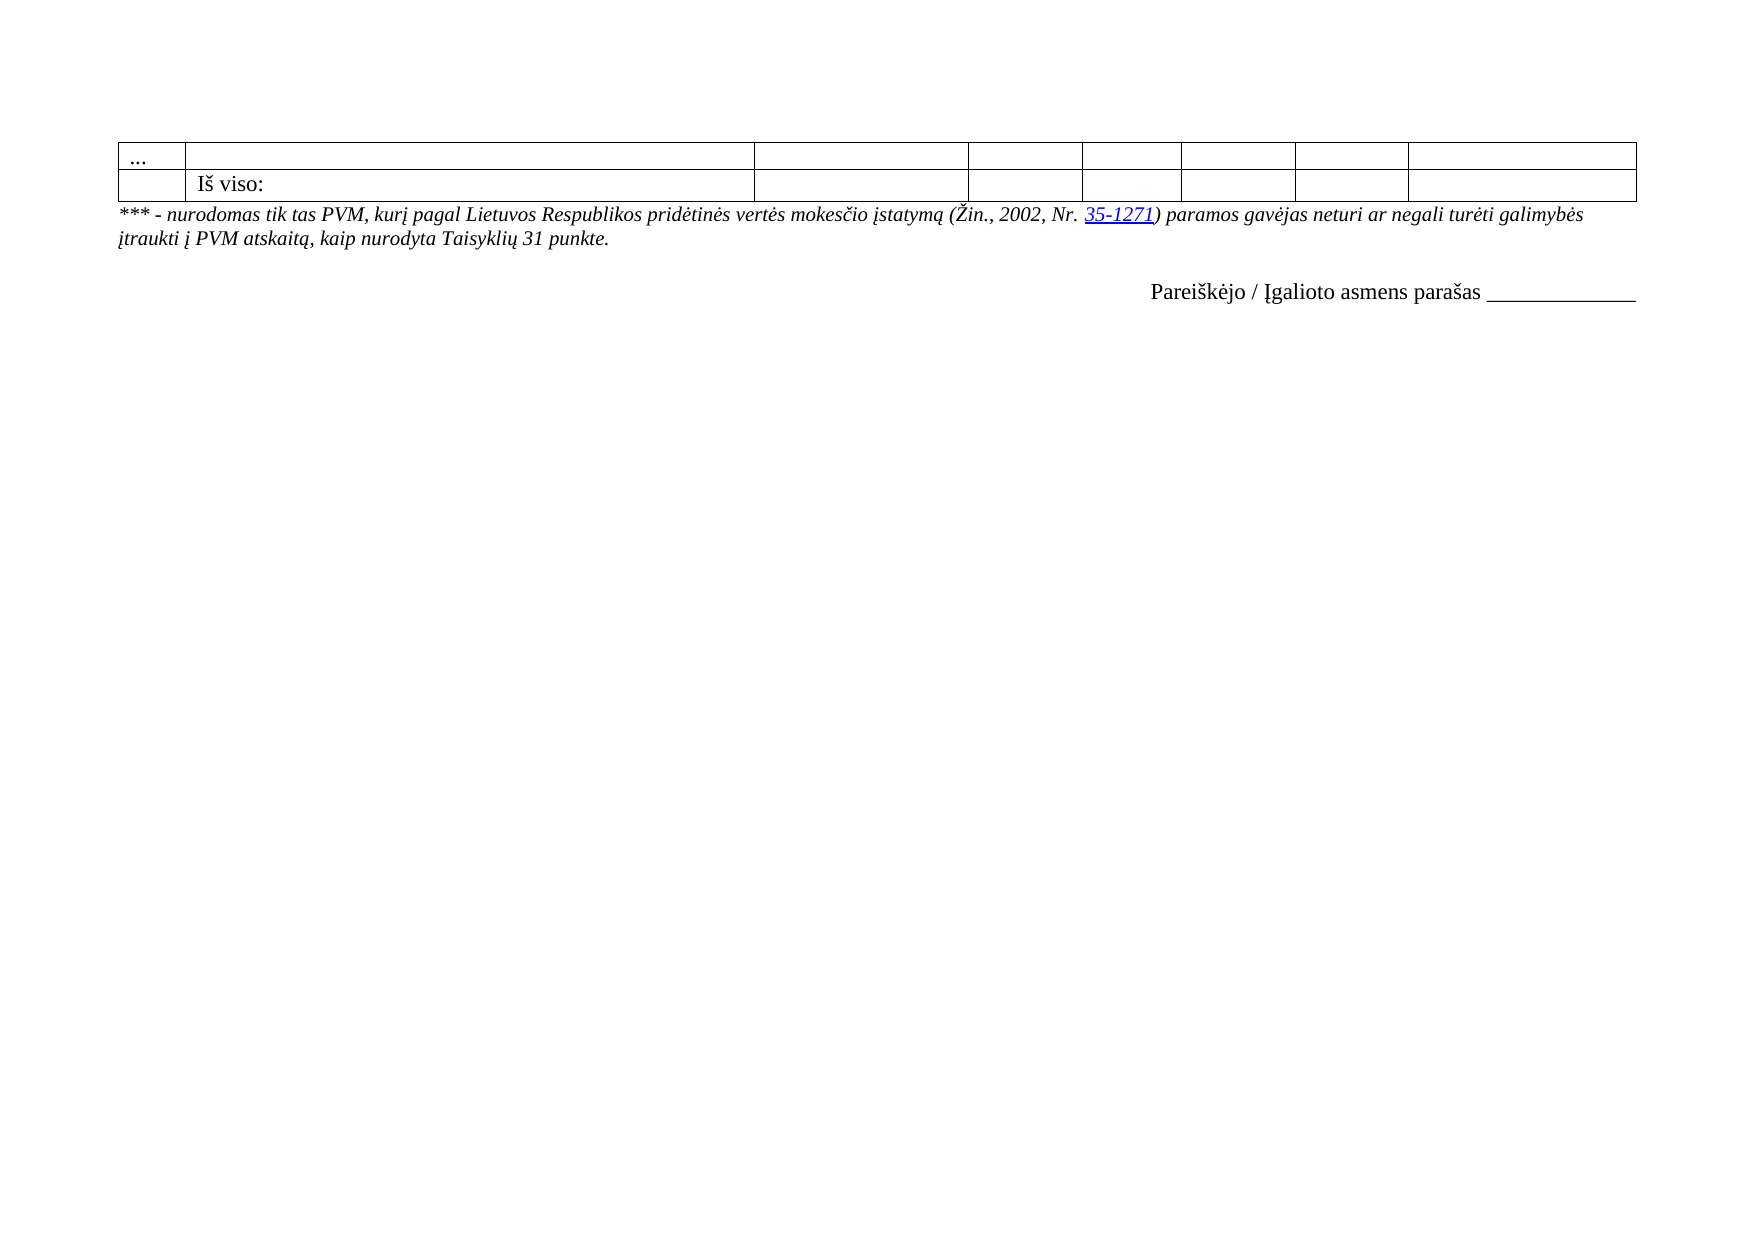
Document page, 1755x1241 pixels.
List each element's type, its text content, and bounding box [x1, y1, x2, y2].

table_cell [1409, 170, 1636, 201]
table_cell [119, 170, 185, 201]
table_cell [1083, 143, 1181, 169]
table_cell [755, 170, 968, 201]
table_cell [1409, 143, 1636, 169]
table_cell [1182, 143, 1295, 169]
table_cell [1182, 170, 1295, 201]
table_cell ... [119, 143, 185, 169]
table_cell [755, 143, 968, 169]
table_cell Iš viso: [186, 170, 754, 201]
table_cell [186, 143, 754, 169]
text *** - nurodomas tik tas PVM, kurį pagal Lietuvos Respublikos pridėtinės vertės mokesčio įstatymą (Žin., 2002, Nr. 35-1271) paramos gavėjas neturi ar negali turėti galimybės įtraukti į PVM atskaitą, kaip nurodyta Taisyklių 31 punkte. [118, 202, 1636, 250]
table_cell [1296, 143, 1408, 169]
table_cell [1296, 170, 1408, 201]
text Pareiškėjo / Įgalioto asmens parašas _____________ [118, 278, 1636, 305]
table_cell [1083, 170, 1181, 201]
table_cell [969, 143, 1082, 169]
table_cell [969, 170, 1082, 201]
